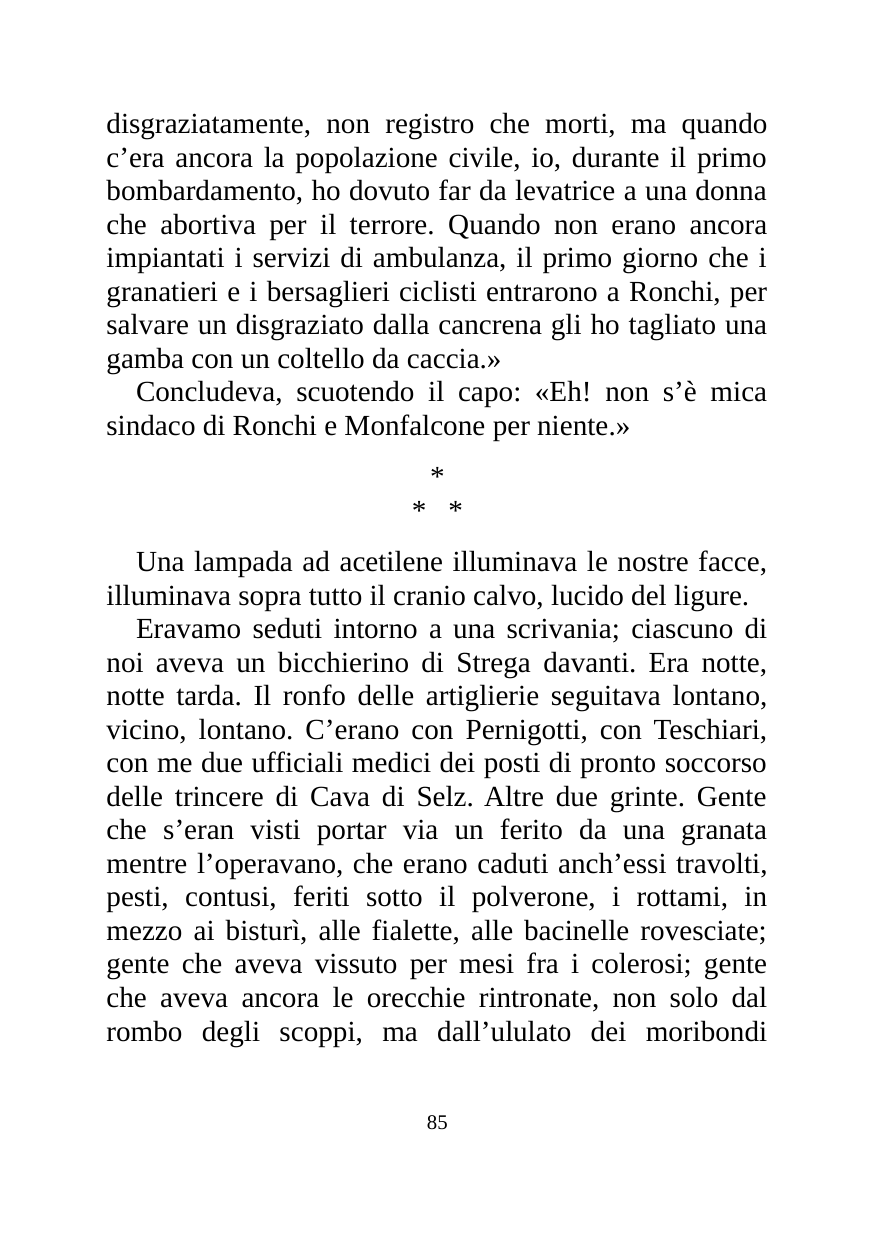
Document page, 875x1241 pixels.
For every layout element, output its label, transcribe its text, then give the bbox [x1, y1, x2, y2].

text Eravamo seduti intorno a una scrivania; ciascuno di noi aveva un bicchierino di Strega davanti. Era notte, notte tarda. Il ronfo delle artiglierie seguitava lontano, vicino, lontano. C’erano con Pernigotti, con Teschiari, con me due ufficiali medici dei posti di pronto soccorso delle trincere di Cava di Selz. Altre due grinte. Gente che s’eran visti portar via un ferito da una granata mentre l’operavano, che erano caduti anch’essi travolti, pesti, contusi, feriti sotto il polverone, i rottami, in mezzo ai bisturì, alle fialette, alle bacinelle rovesciate; gente che aveva vissuto per mesi fra i colerosi; gente che aveva ancora le orecchie rintronate, non solo dal rombo degli scoppi, ma dall’ululato dei moribondi [106, 611, 768, 1047]
text disgraziatamente, non registro che morti, ma quando c’era ancora la popolazione civile, io, durante il primo bombardamento, ho dovuto far da levatrice a una donna che abortiva per il terrore. Quando non erano ancora impiantati i servizi di ambulanza, il primo giorno che i granatieri e i bersaglieri ciclisti entrarono a Ronchi, per salvare un disgraziato dalla cancrena gli ho tagliato una gamba con un coltello da caccia.» [106, 106, 768, 374]
text Una lampada ad acetilene illuminava le nostre facce, illuminava sopra tutto il cranio calvo, lucido del ligure. [106, 544, 768, 611]
text * * * [106, 459, 768, 526]
text Concludeva, scuotendo il capo: «Eh! non s’è mica sindaco di Ronchi e Monfalcone per niente.» [106, 374, 768, 442]
